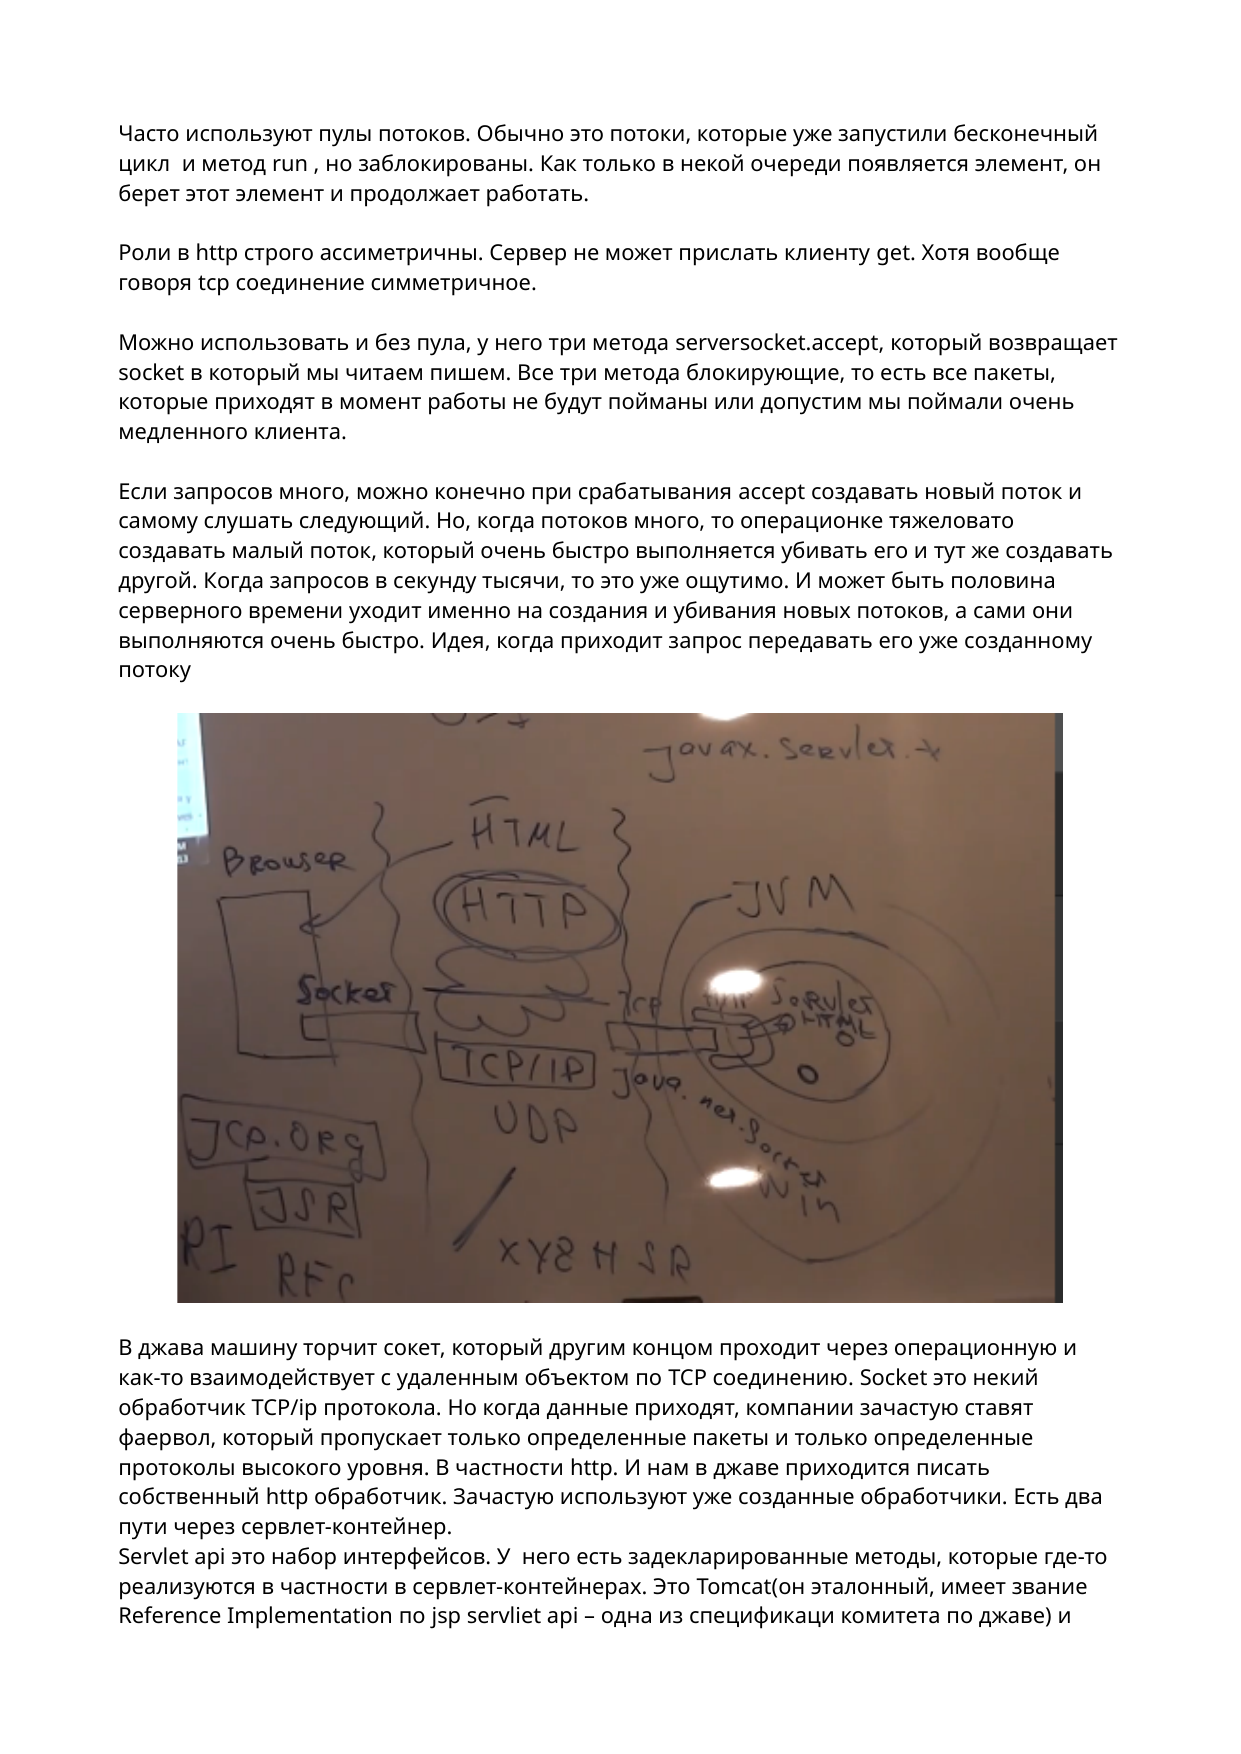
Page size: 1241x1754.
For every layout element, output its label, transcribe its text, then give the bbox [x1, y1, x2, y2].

text Если запросов много, можно конечно при срабатывания accept создавать новый поток и самому слушать следующий. Но, когда потоков много, то операционке тяжеловато создавать малый поток, который очень быстро выполняется убивать его и тут же создавать другой. Когда запросов в секунду тысячи, то это уже ощутимо. И может быть половина серверного времени уходит именно на создания и убивания новых потоков, а сами они выполняются очень быстро. Идея, когда приходит запрос передавать его уже созданному потоку [118, 476, 1122, 684]
text Часто используют пулы потоков. Обычно это потоки, которые уже запустили бесконечный цикл и метод run , но заблокированы. Как только в некой очереди появляется элемент, он берет этот элемент и продолжает работать. [118, 118, 1122, 207]
text Можно использовать и без пула, у него три метода serversocket.accept, который возвращает socket в который мы читаем пишем. Все три метода блокирующие, то есть все пакеты, которые приходят в момент работы не будут пойманы или допустим мы поймали очень медленного клиента. [118, 327, 1122, 446]
text В джава машину торчит сокет, который другим концом проходит через операционную и как-то взаимодействует с удаленным объектом по TCP соединению. Socket это некий обработчик TCP/ip протокола. Но когда данные приходят, компании зачастую ставят фаервол, который пропускает только определенные пакеты и только определенные протоколы высокого уровня. В частности http. И нам в джаве приходится писать собственный http обработчик. Зачастую используют уже созданные обработчики. Есть два пути через сервлет-контейнер. [118, 1332, 1122, 1541]
picture [177, 713, 1063, 1303]
text Роли в http строго ассиметричны. Сервер не может прислать клиенту get. Хотя вообще говоря tcp соединение симметричное. [118, 237, 1122, 297]
text Servlet api это набор интерфейсов. У него есть задекларированные методы, которые где-то реализуются в частности в сервлет-контейнерах. Это Tomcat(он эталонный, имеет звание Reference Implementation по jsp servliet api – одна из спецификаци комитета по джаве) и [118, 1541, 1122, 1630]
